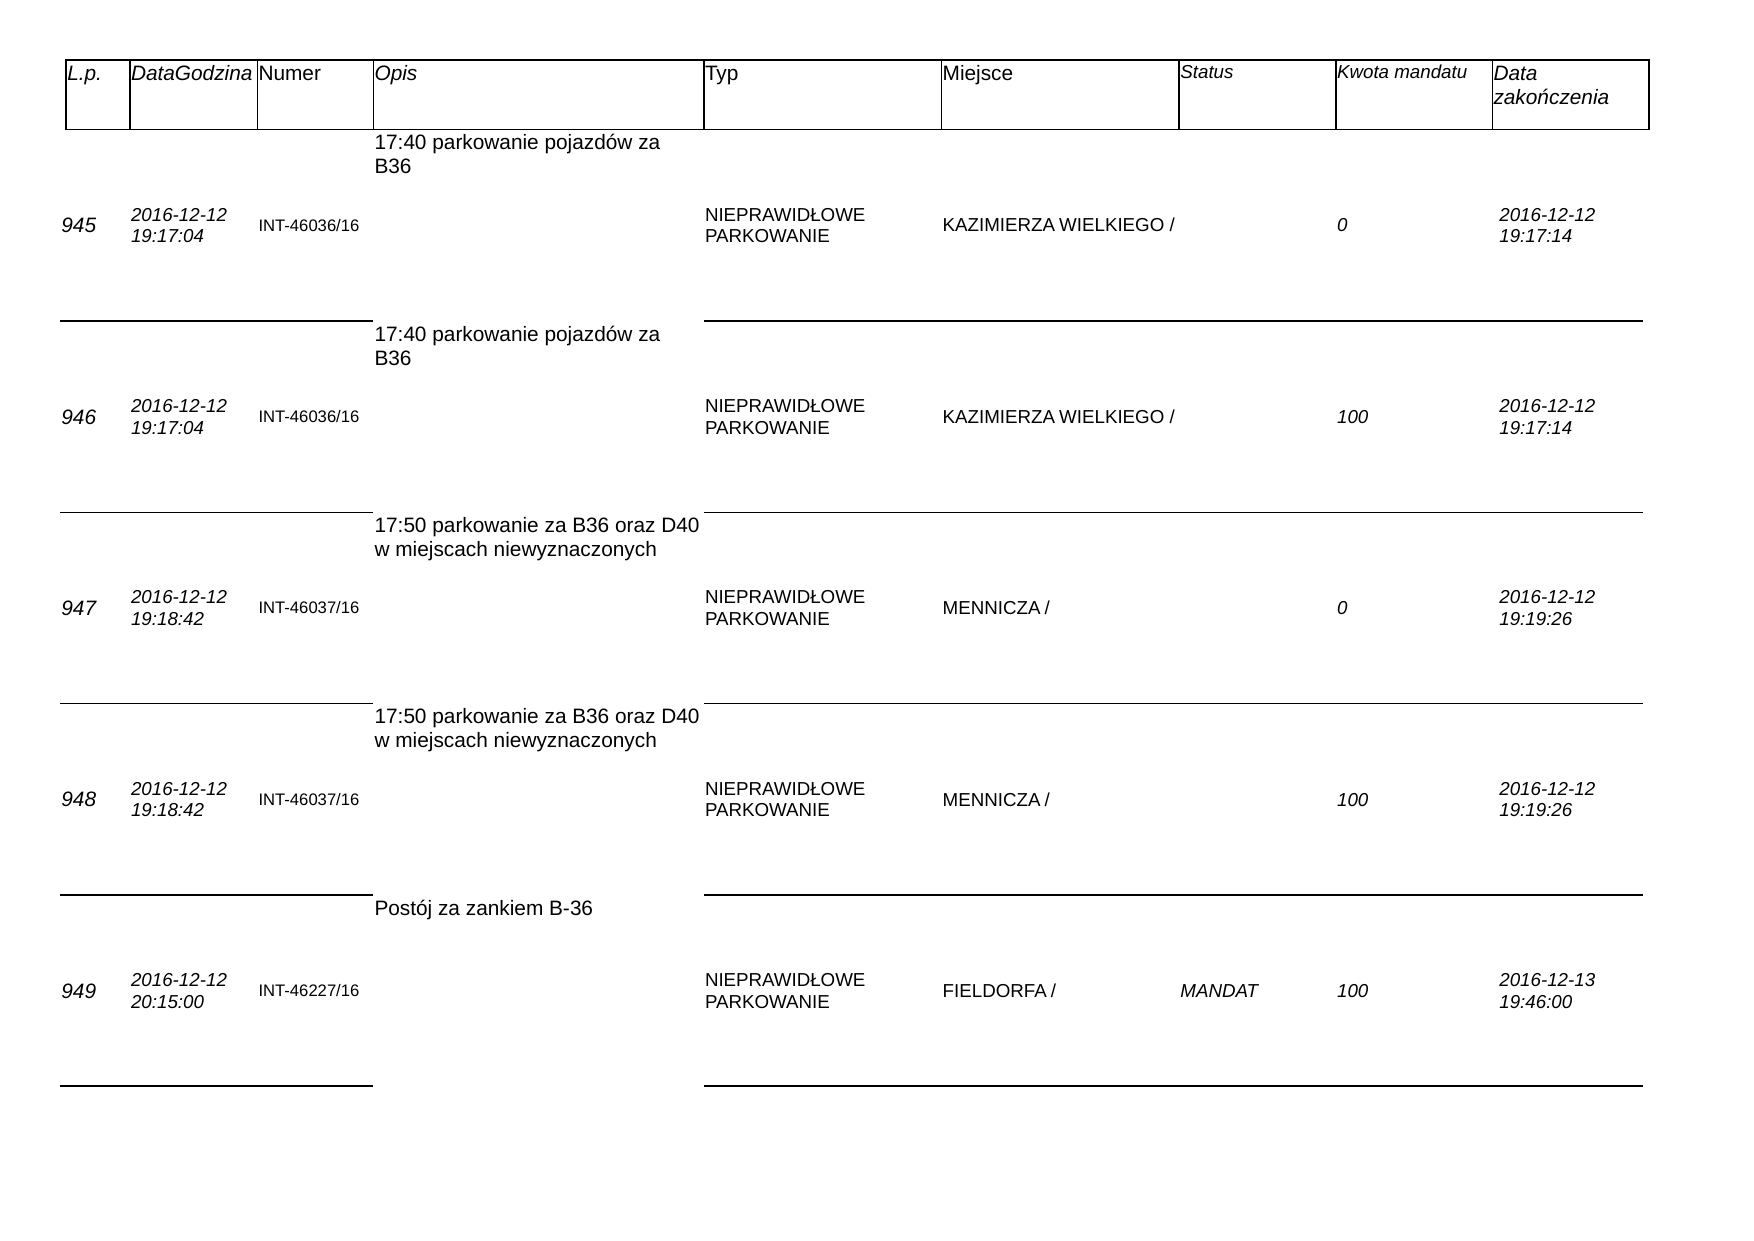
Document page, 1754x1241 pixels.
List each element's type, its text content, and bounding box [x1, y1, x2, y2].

table_cell 2016-12-12 19:17:04 [130, 322, 257, 511]
table_header DataGodzina [131, 61, 257, 129]
table_cell KAZIMIERZA WIELKIEGO / [941, 130, 1179, 320]
table_cell NIEPRAWIDŁOWE PARKOWANIE [704, 322, 941, 511]
table_header Miejsce [942, 61, 1178, 129]
table_cell 100 [1336, 704, 1498, 894]
table_cell NIEPRAWIDŁOWE PARKOWANIE [704, 704, 941, 894]
table_cell [1643, 320, 1649, 511]
table_header Kwota mandatu [1337, 61, 1492, 129]
table_cell [1179, 322, 1336, 511]
table_cell 2016-12-12 19:19:26 [1498, 513, 1643, 703]
table_cell 2016-12-12 19:17:14 [1498, 130, 1643, 320]
table_cell MANDAT [1179, 896, 1336, 1085]
table_cell 2016-12-12 19:17:14 [1498, 322, 1643, 511]
table_cell [1179, 130, 1336, 320]
table_cell MENNICZA / [941, 704, 1179, 894]
table_cell [1179, 513, 1336, 703]
table_cell 2016-12-13 19:46:00 [1498, 896, 1643, 1085]
table_header Data zakończenia [1493, 61, 1648, 129]
table_cell NIEPRAWIDŁOWE PARKOWANIE [704, 896, 941, 1085]
table_cell [1643, 511, 1649, 703]
table_cell 949 [60, 896, 130, 1085]
table_cell 2016-12-12 19:18:42 [130, 513, 257, 703]
table_cell 948 [60, 704, 130, 894]
table_header Typ [705, 61, 941, 129]
table_cell NIEPRAWIDŁOWE PARKOWANIE [704, 513, 941, 703]
table_cell 100 [1336, 322, 1498, 511]
table_cell FIELDORFA / [941, 896, 1179, 1085]
table_header Opis [374, 61, 703, 129]
table_cell INT-46036/16 [257, 322, 373, 511]
table_cell [1179, 704, 1336, 894]
table_cell NIEPRAWIDŁOWE PARKOWANIE [704, 130, 941, 320]
table_cell 17:50 parkowanie za B36 oraz D40 w miejscach niewyznaczonych [373, 703, 704, 894]
table_cell Postój za zankiem B-36 [373, 894, 704, 1085]
table_cell [1643, 894, 1649, 1085]
table_cell 2016-12-12 19:18:42 [130, 704, 257, 894]
table_cell INT-46037/16 [257, 704, 373, 894]
table_cell 100 [1336, 896, 1498, 1085]
table_cell [1643, 130, 1649, 320]
table_cell 2016-12-12 19:19:26 [1498, 704, 1643, 894]
table_cell 945 [60, 129, 130, 320]
table_cell 0 [1336, 513, 1498, 703]
table_header Status [1180, 61, 1335, 129]
table_header [60, 59, 65, 129]
table_cell 0 [1336, 130, 1498, 320]
table_header L.p. [67, 61, 129, 129]
table_cell MENNICZA / [941, 513, 1179, 703]
table_cell 947 [60, 513, 130, 703]
table_cell KAZIMIERZA WIELKIEGO / [941, 322, 1179, 511]
table_cell 2016-12-12 20:15:00 [130, 896, 257, 1085]
table_cell [1643, 703, 1649, 894]
table_cell 2016-12-12 19:17:04 [130, 130, 257, 320]
table_header Numer [258, 61, 373, 129]
table_cell INT-46036/16 [257, 130, 373, 320]
table_cell INT-46037/16 [257, 513, 373, 703]
table_cell INT-46227/16 [257, 896, 373, 1085]
table_cell 17:50 parkowanie za B36 oraz D40 w miejscach niewyznaczonych [373, 511, 704, 703]
table_cell 946 [60, 322, 130, 511]
table_cell 17:40 parkowanie pojazdów za B36 [373, 130, 704, 320]
table_cell 17:40 parkowanie pojazdów za B36 [373, 320, 704, 511]
